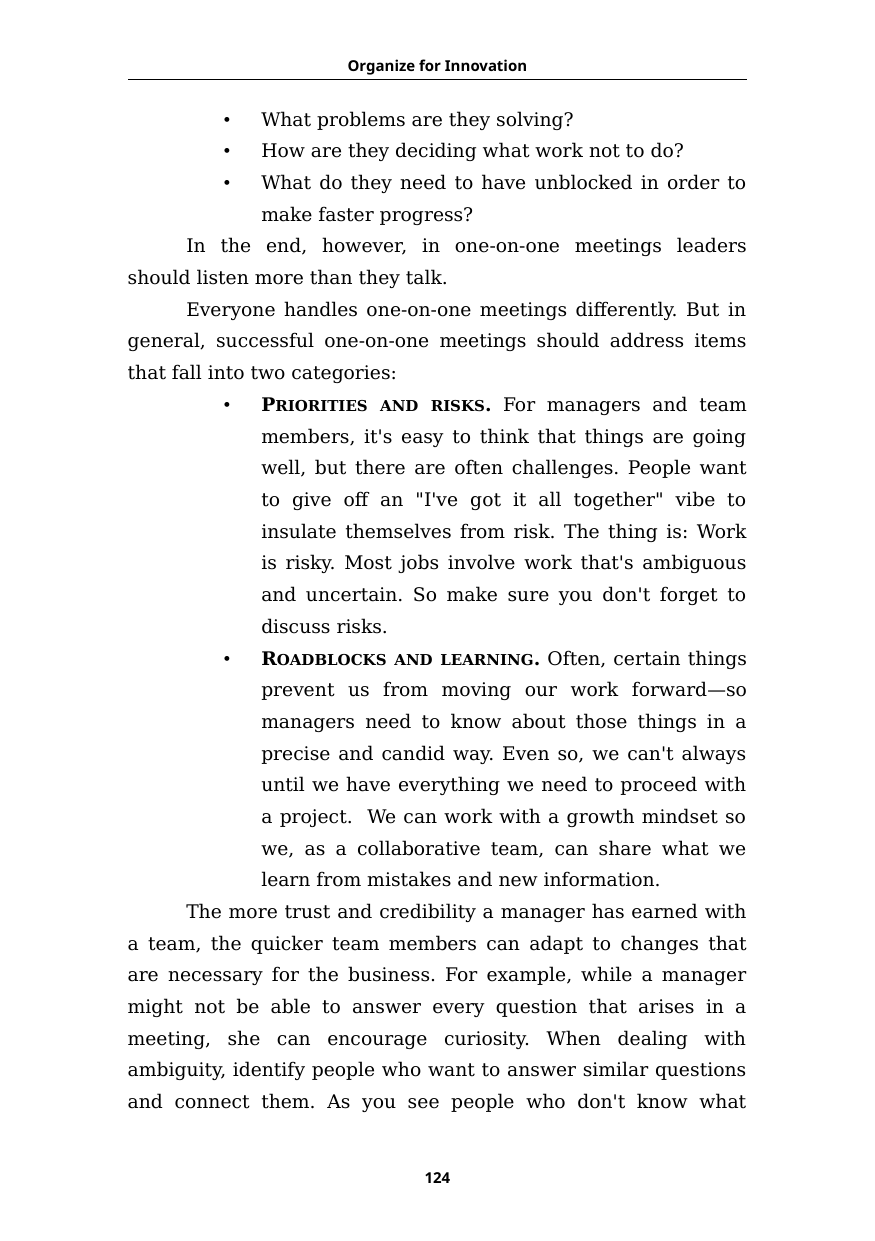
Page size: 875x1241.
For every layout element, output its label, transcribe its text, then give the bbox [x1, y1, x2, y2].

list How are they deciding what work not to do? [223, 140, 747, 162]
list What do they need to have unblocked in order to make faster progress? [223, 172, 747, 226]
text In the end, however, in one-on-one meetings leaders should listen more than they talk. [127, 235, 747, 289]
list What problems are they solving? [223, 109, 747, 131]
list Roadblocks and learning. Often, certain things prevent us from moving our work forward—so managers need to know about those things in a precise and candid way. Even so, we can't always until we have everything we need to proceed with a project. We can work with a growth mindset so we, as a collaborative team, can share what we learn from mistakes and new information. [223, 647, 747, 891]
text The more trust and credibility a manager has earned with a team, the quicker team members can adapt to changes that are necessary for the business. For example, while a manager might not be able to answer every question that arises in a meeting, she can encourage curiosity. When dealing with ambiguity, identify people who want to answer similar questions and connect them. As you see people who don't know what [127, 901, 747, 1113]
list Priorities and risks. For managers and team members, it's easy to think that things are going well, but there are often challenges. People want to give off an "I've got it all together" vibe to insulate themselves from risk. The thing is: Work is risky. Most jobs involve work that's ambiguous and uncertain. So make sure you don't forget to discuss risks. [223, 394, 747, 637]
text Everyone handles one-on-one meetings differently. But in general, successful one-on-one meetings should address items that fall into two categories: [127, 299, 747, 384]
